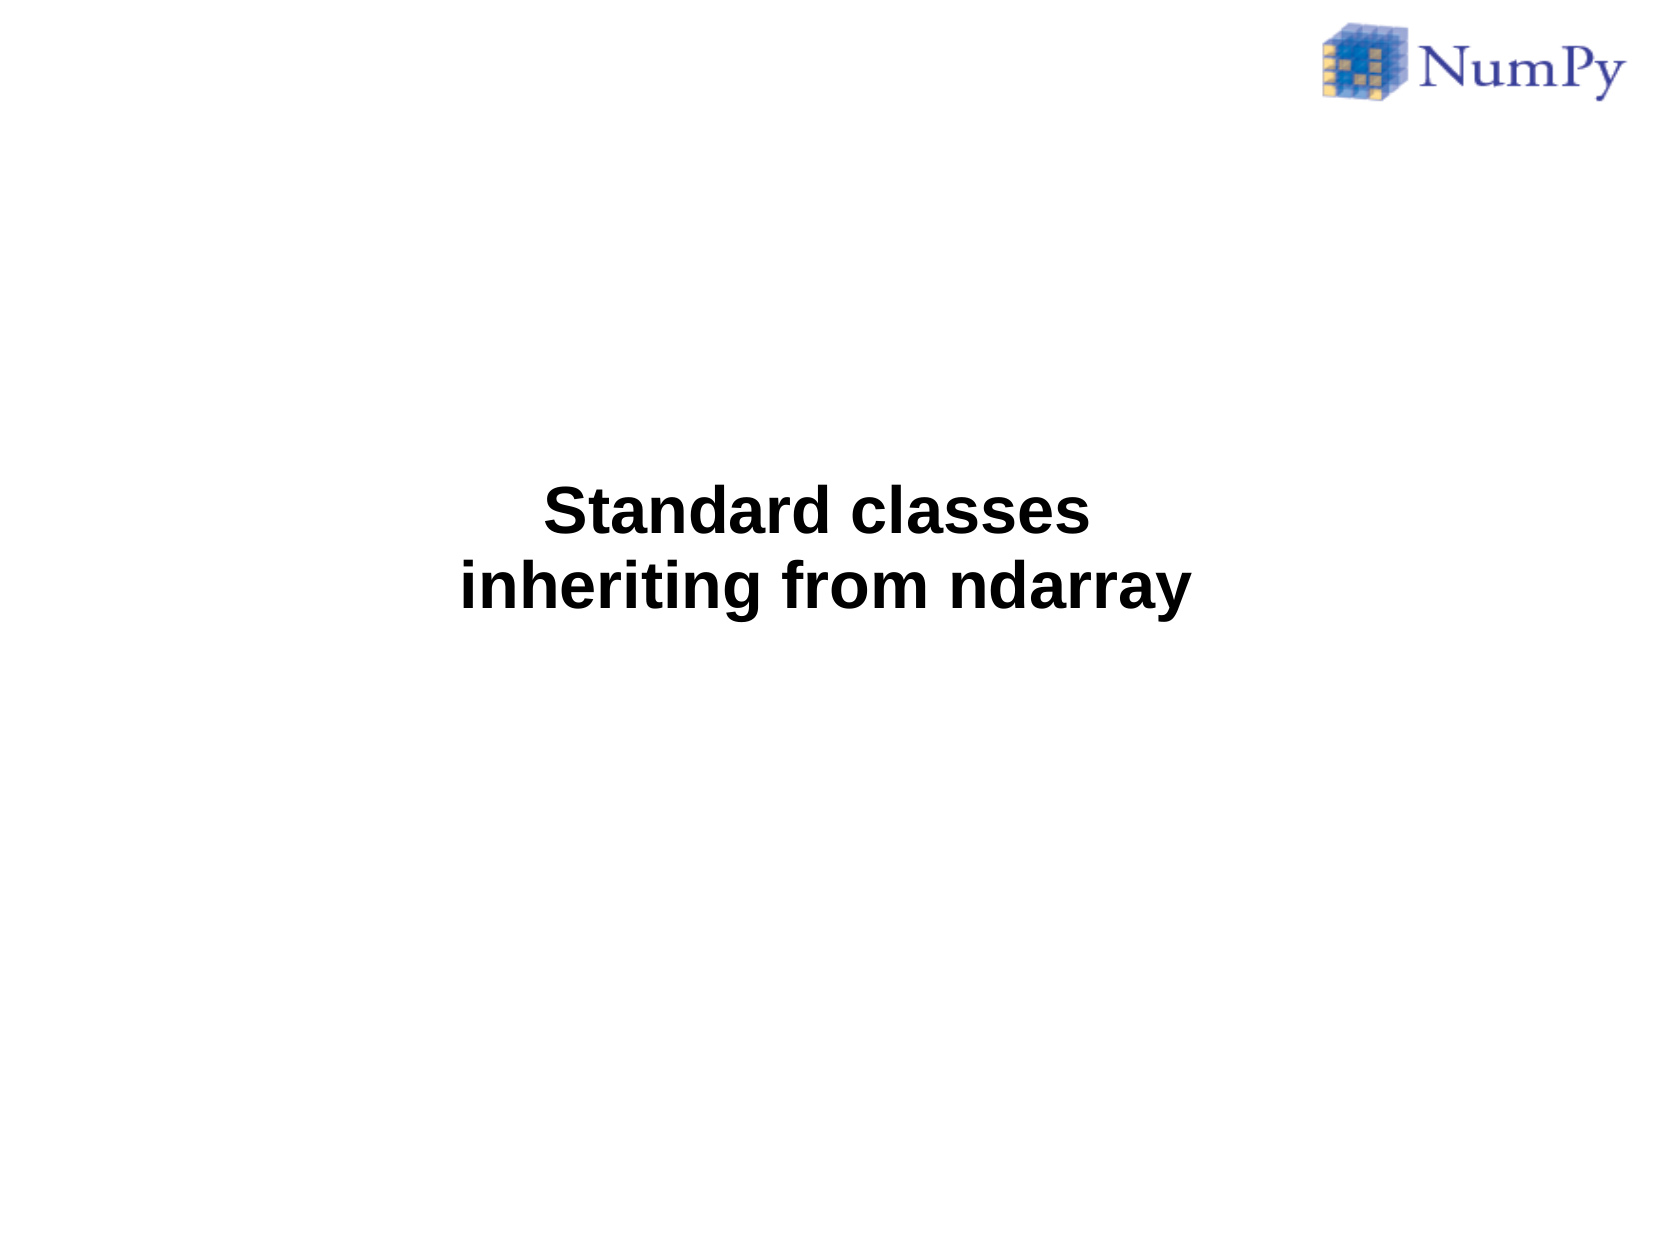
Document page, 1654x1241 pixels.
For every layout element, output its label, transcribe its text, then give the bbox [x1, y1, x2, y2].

picture [1302, 13, 1635, 113]
title Standard classes inheriting from ndarray [82, 452, 1571, 644]
